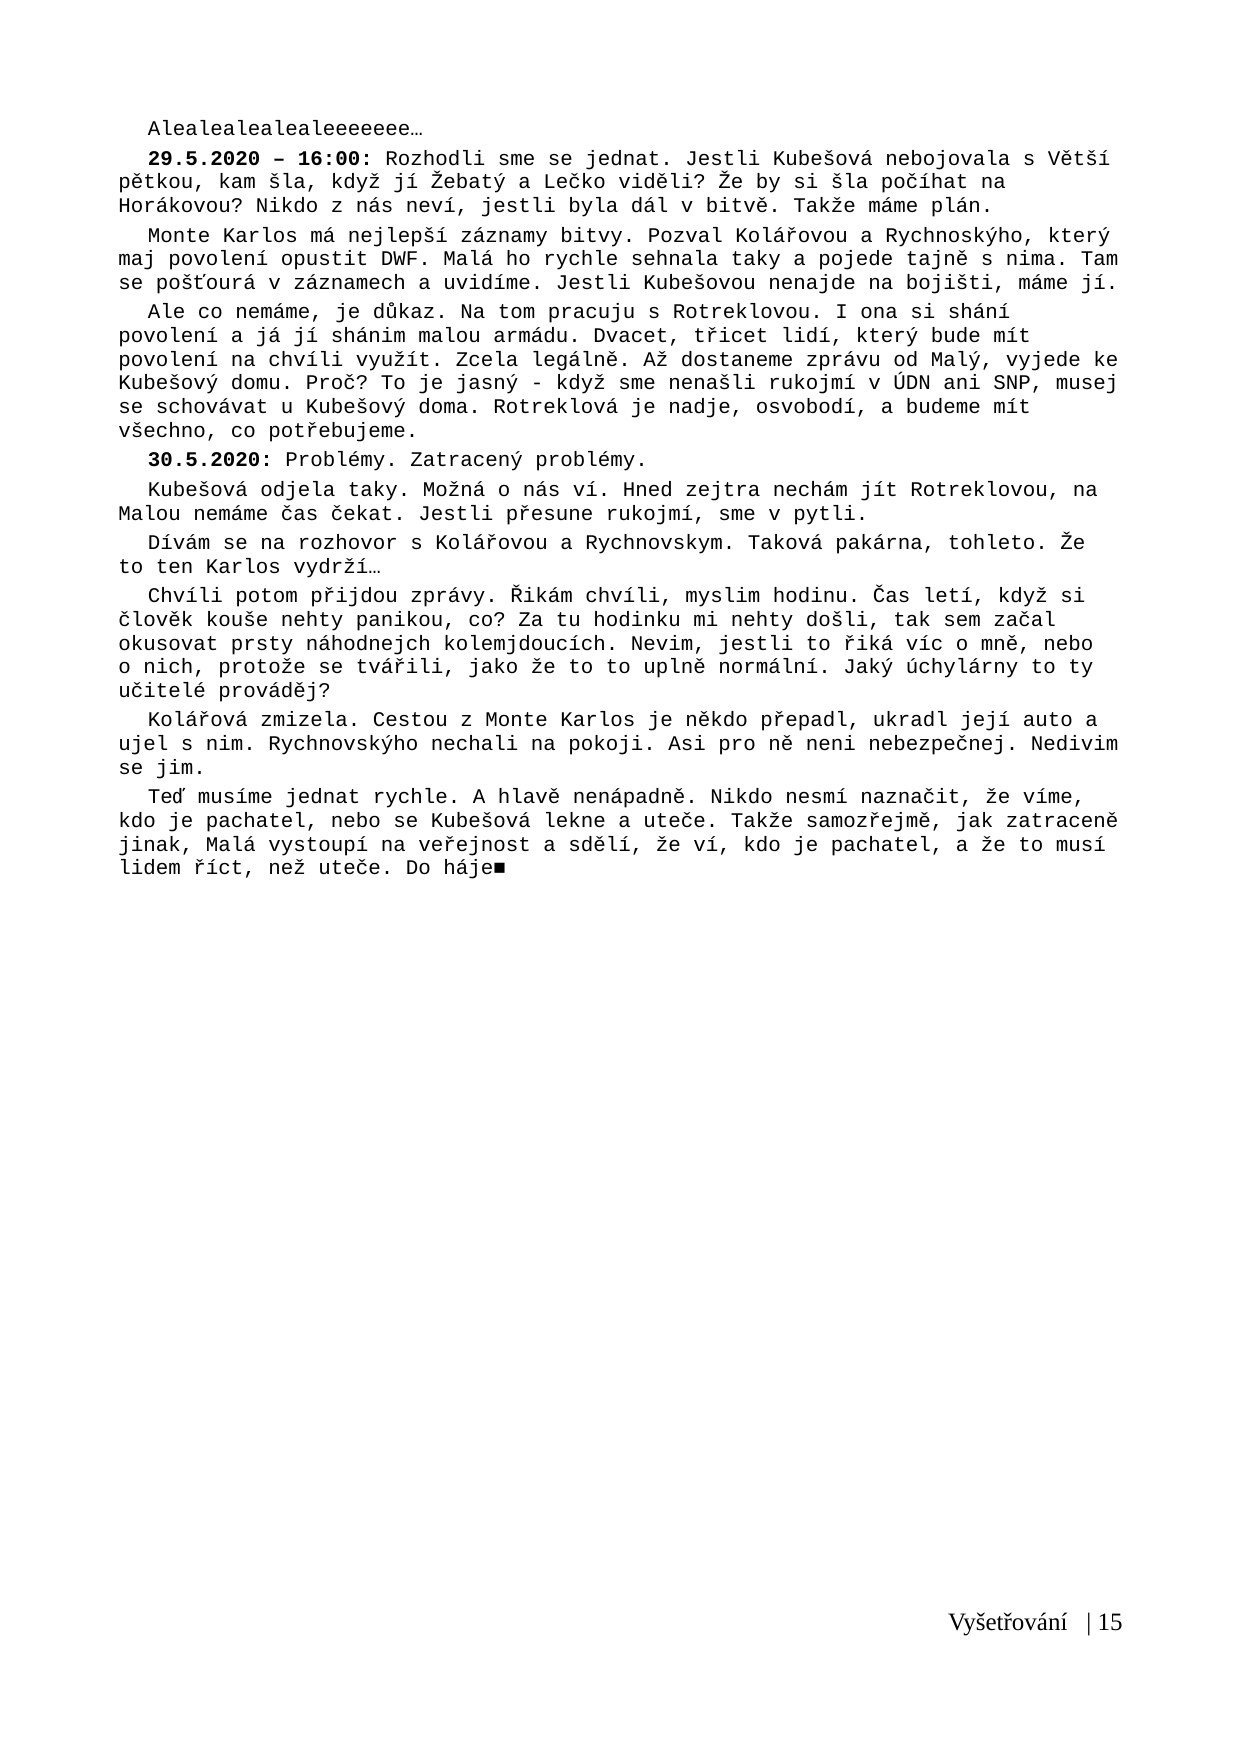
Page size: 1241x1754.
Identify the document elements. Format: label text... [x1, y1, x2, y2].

text Ale co nemáme, je důkaz. Na tom pracuju s Rotreklovou. I ona si shání povolení a já jí shánim malou armádu. Dvacet, třicet lidí, který bude mít povolení na chvíli využít. Zcela legálně. Až dostaneme zprávu od Malý, vyjede ke Kubešový domu. Proč? To je jasný - když sme nenašli rukojmí v ÚDN ani SNP, musej se schovávat u Kubešový doma. Rotreklová je nadje, osvobodí, a budeme mít všechno, co potřebujeme. [118, 301, 1122, 443]
text Teď musíme jednat rychle. A hlavě nenápadně. Nikdo nesmí naznačit, že víme, kdo je pachatel, nebo se Kubešová lekne a uteče. Takže samozřejmě, jak zatraceně jinak, Malá vystoupí na veřejnost a sdělí, že ví, kdo je pachatel, a že to musí lidem říct, než uteče. Do háje■ [118, 786, 1122, 881]
text Alealealealealeeeeeee… [118, 118, 1122, 142]
text Chvíli potom přijdou zprávy. Řikám chvíli, myslim hodinu. Čas letí, když si člověk kouše nehty panikou, co? Za tu hodinku mi nehty došli, tak sem začal okusovat prsty náhodnejch kolemjdoucích. Nevim, jestli to řiká víc o mně, nebo o nich, protože se tvářili, jako že to to uplně normální. Jaký úchylárny to ty učitelé prováděj? [118, 585, 1122, 703]
text 29.5.2020 – 16:00: Rozhodli sme se jednat. Jestli Kubešová nebojovala s Větší pětkou, kam šla, když jí Žebatý a Lečko viděli? Že by si šla počíhat na Horákovou? Nikdo z nás neví, jestli byla dál v bitvě. Takže máme plán. [118, 148, 1122, 219]
text 30.5.2020: Problémy. Zatracený problémy. [118, 449, 1122, 473]
text Monte Karlos má nejlepší záznamy bitvy. Pozval Kolářovou a Rychnoskýho, který maj povolení opustit DWF. Malá ho rychle sehnala taky a pojede tajně s nima. Tam se pošťourá v záznamech a uvidíme. Jestli Kubešovou nenajde na bojišti, máme jí. [118, 224, 1122, 296]
text Kubešová odjela taky. Možná o nás ví. Hned zejtra nechám jít Rotreklovou, na Malou nemáme čas čekat. Jestli přesune rukojmí, sme v pytli. [118, 479, 1122, 526]
text Kolářová zmizela. Cestou z Monte Karlos je někdo přepadl, ukradl její auto a ujel s nim. Rychnovskýho nechali na pokoji. Asi pro ně neni nebezpečnej. Nedivim se jim. [118, 709, 1122, 780]
text Dívám se na rozhovor s Kolářovou a Rychnovskym. Taková pakárna, tohleto. Že to ten Karlos vydrží… [118, 532, 1122, 579]
